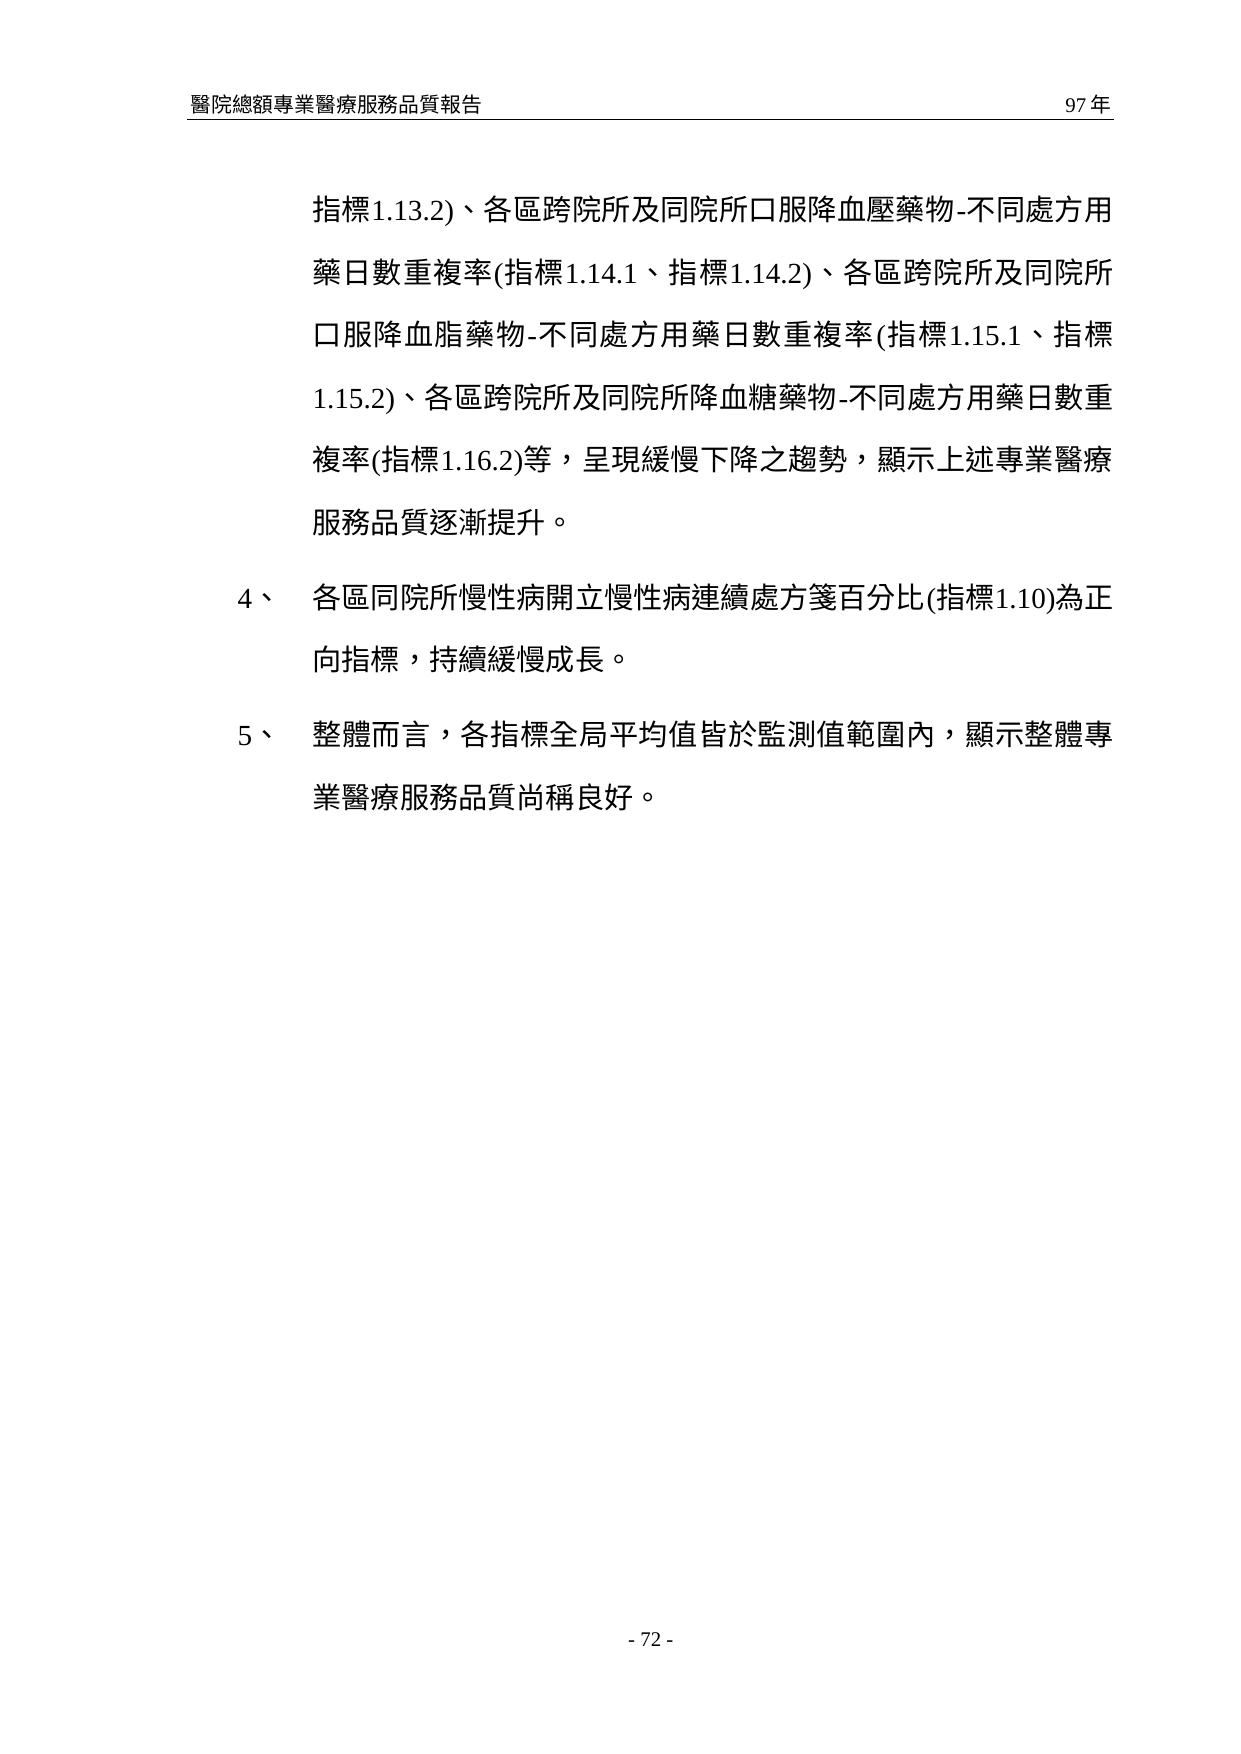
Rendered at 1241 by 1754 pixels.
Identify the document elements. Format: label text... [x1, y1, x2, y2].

list 整體而言，各指標全局平均值皆於監測值範圍內，顯示整體專業醫療服務品質尚稱良好。 [237, 691, 1114, 816]
list 各區同院所慢性病開立慢性病連續處方箋百分比(指標1.10)為正向指標，持續緩慢成長。 [237, 554, 1114, 679]
list 指標1.13.2)、各區跨院所及同院所口服降血壓藥物-不同處方用藥日數重複率(指標1.14.1、指標1.14.2)、各區跨院所及同院所口服降血脂藥物-不同處方用藥日數重複率(指標1.15.1、指標1.15.2)、各區跨院所及同院所降血糖藥物-不同處方用藥日數重複率(指標1.16.2)等，呈現緩慢下降之趨勢，顯示上述專業醫療服務品質逐漸提升。 [237, 166, 1114, 541]
